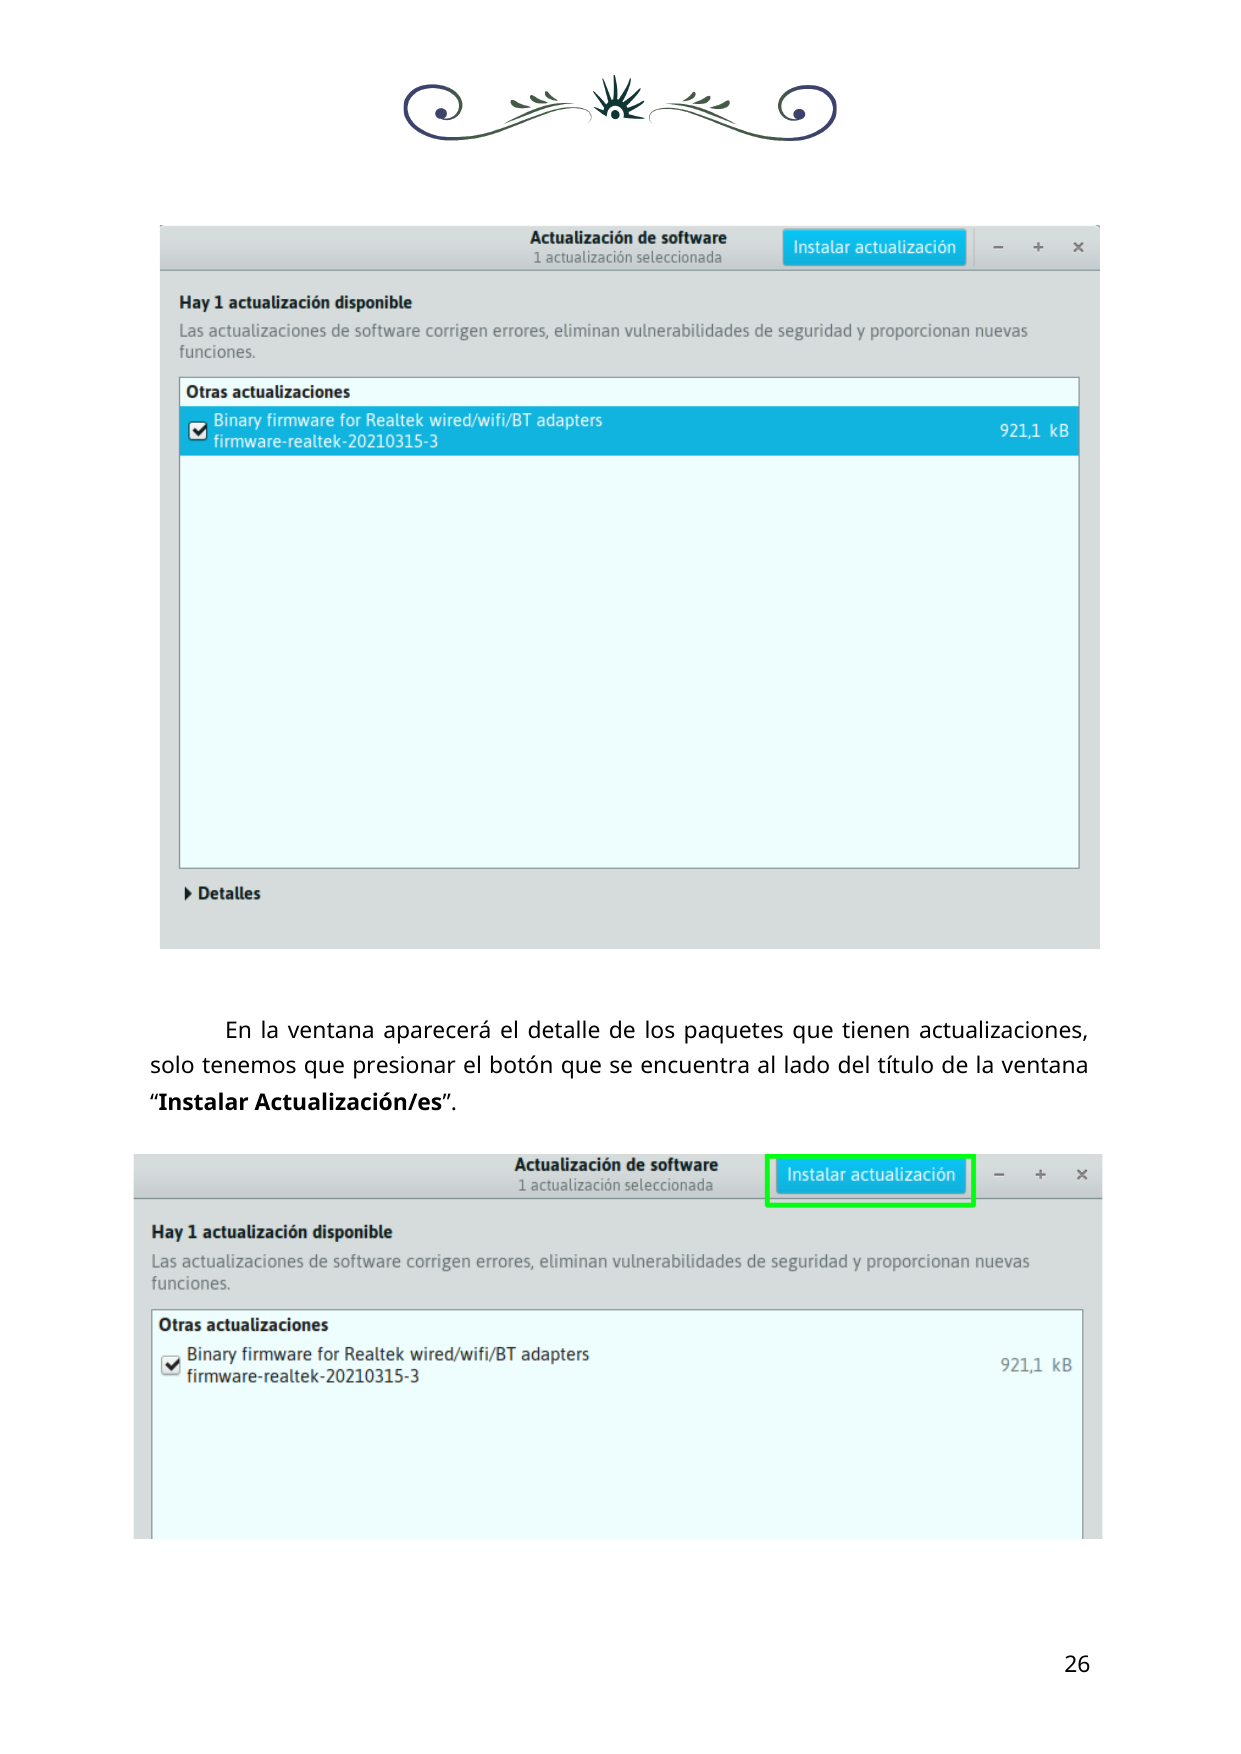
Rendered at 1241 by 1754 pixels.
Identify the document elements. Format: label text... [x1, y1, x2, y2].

picture [403, 75, 837, 141]
picture [133, 1154, 1103, 1539]
picture [159, 225, 1100, 949]
text En la ventana aparecerá el detalle de los paquetes que tienen actualizaciones, solo tenemos que presionar el botón que se encuentra al lado del título de la ventana “Instalar Actualización/es”. [150, 1013, 1090, 1117]
